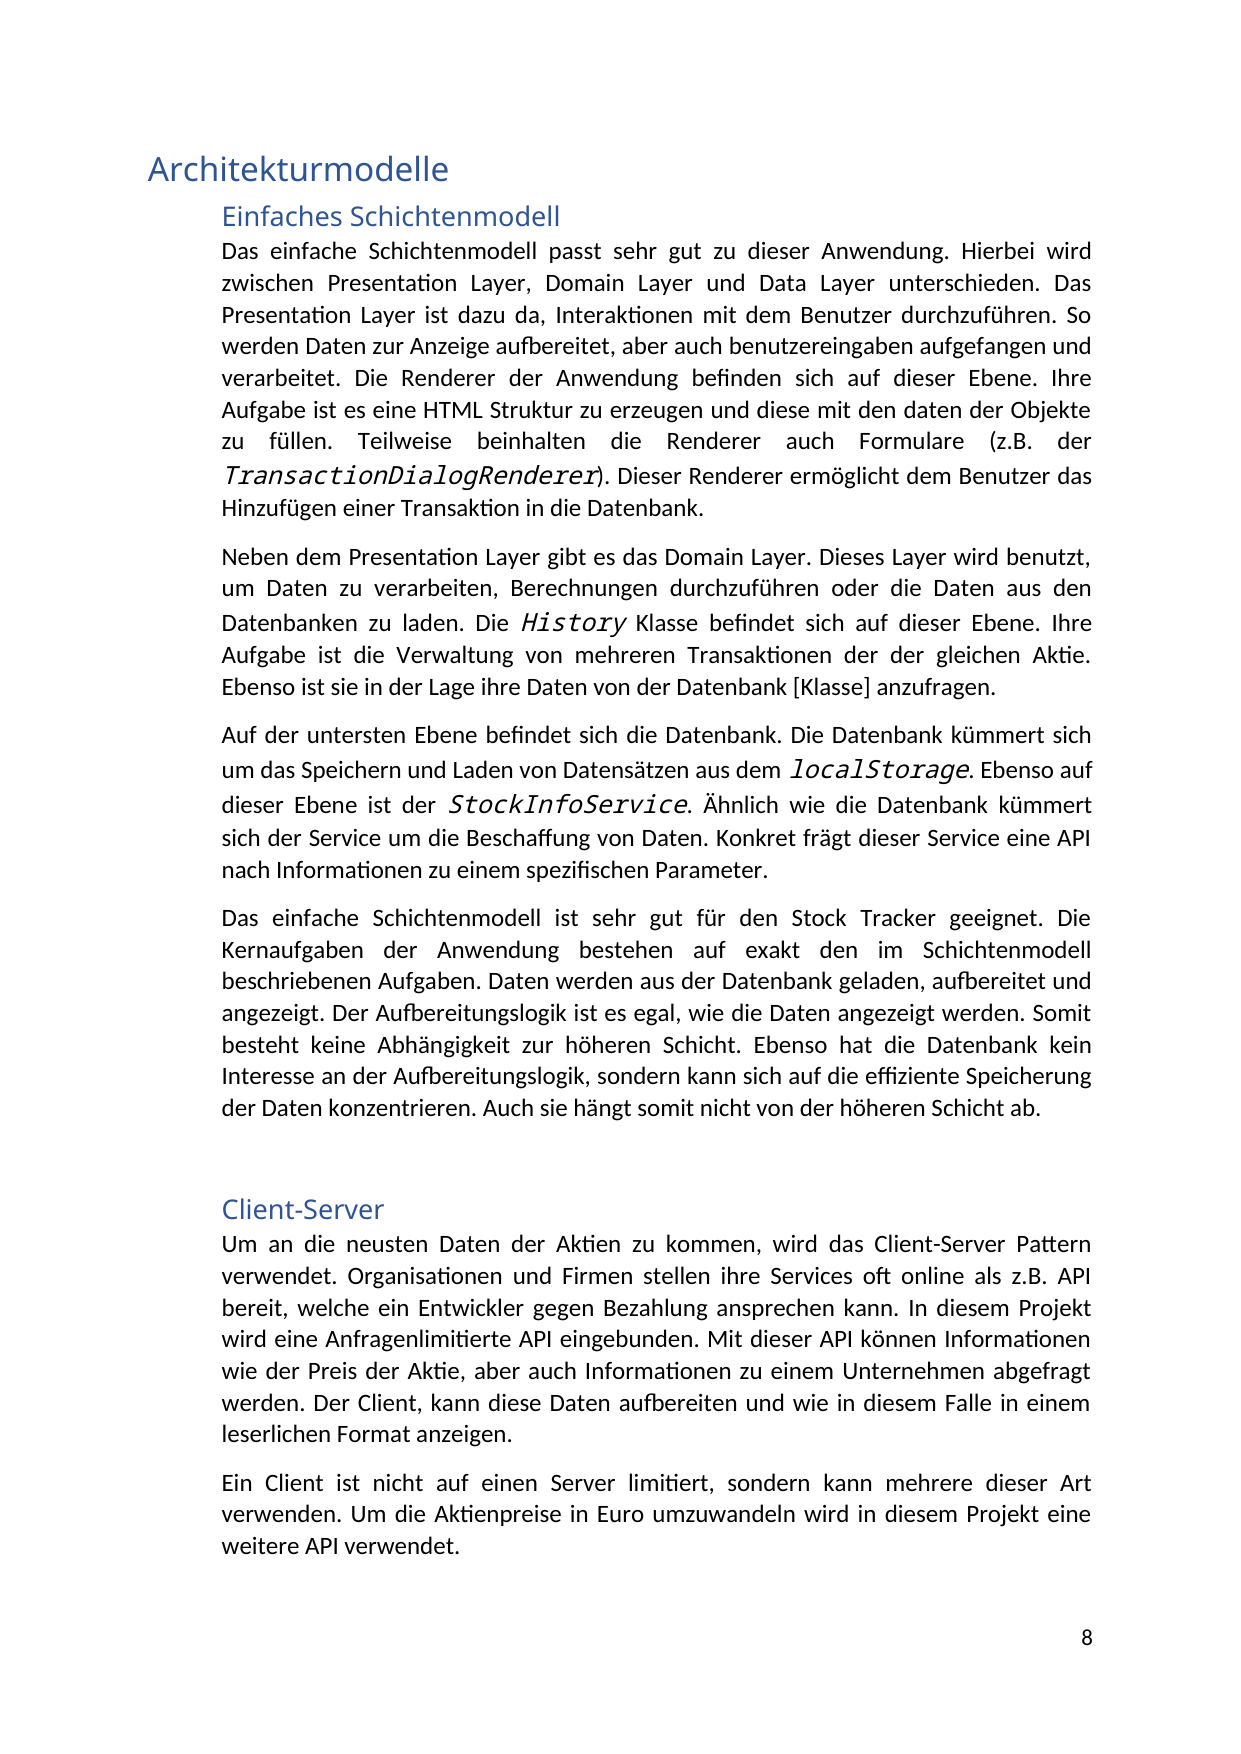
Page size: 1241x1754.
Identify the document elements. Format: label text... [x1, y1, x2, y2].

text Das einfache Schichtenmodell ist sehr gut für den Stock Tracker geeignet. Die Kernaufgaben der Anwendung bestehen auf exakt den im Schichtenmodell beschriebenen Aufgaben. Daten werden aus der Datenbank geladen, aufbereitet und angezeigt. Der Aufbereitungslogik ist es egal, wie die Daten angezeigt werden. Somit besteht keine Abhängigkeit zur höheren Schicht. Ebenso hat die Datenbank kein Interesse an der Aufbereitungslogik, sondern kann sich auf die effiziente Speicherung der Daten konzentrieren. Auch sie hängt somit nicht von der höheren Schicht ab. [221, 902, 1093, 1123]
subtitle Einfaches Schichtenmodell [148, 197, 1093, 234]
subtitle Client-Server [148, 1190, 1093, 1227]
text Auf der untersten Ebene befindet sich die Datenbank. Die Datenbank kümmert sich um das Speichern und Laden von Datensätzen aus dem localStorage. Ebenso auf dieser Ebene ist der StockInfoService. Ähnlich wie die Datenbank kümmert sich der Service um die Beschaffung von Daten. Konkret frägt dieser Service eine API nach Informationen zu einem spezifischen Parameter. [221, 719, 1093, 884]
text Um an die neusten Daten der Aktien zu kommen, wird das Client-Server Pattern verwendet. Organisationen und Firmen stellen ihre Services oft online als z.B. API bereit, welche ein Entwickler gegen Bezahlung ansprechen kann. In diesem Projekt wird eine Anfragenlimitierte API eingebunden. Mit dieser API können Informationen wie der Preis der Aktie, aber auch Informationen zu einem Unternehmen abgefragt werden. Der Client, kann diese Daten aufbereiten und wie in diesem Falle in einem leserlichen Format anzeigen. [221, 1229, 1093, 1449]
text Das einfache Schichtenmodell passt sehr gut zu dieser Anwendung. Hierbei wird zwischen Presentation Layer, Domain Layer und Data Layer unterschieden. Das Presentation Layer ist dazu da, Interaktionen mit dem Benutzer durchzuführen. So werden Daten zur Anzeige aufbereitet, aber auch benutzereingaben aufgefangen und verarbeitet. Die Renderer der Anwendung befinden sich auf dieser Ebene. Ihre Aufgabe ist es eine HTML Struktur zu erzeugen und diese mit den daten der Objekte zu füllen. Teilweise beinhalten die Renderer auch Formulare (z.B. der TransactionDialogRenderer). Dieser Renderer ermöglicht dem Benutzer das Hinzufügen einer Transaktion in die Datenbank. [221, 235, 1093, 523]
subtitle Architekturmodelle [148, 146, 1093, 191]
text Neben dem Presentation Layer gibt es das Domain Layer. Dieses Layer wird benutzt, um Daten zu verarbeiten, Berechnungen durchzuführen oder die Daten aus den Datenbanken zu laden. Die History Klasse befindet sich auf dieser Ebene. Ihre Aufgabe ist die Verwaltung von mehreren Transaktionen der der gleichen Aktie. Ebenso ist sie in der Lage ihre Daten von der Datenbank [Klasse] anzufragen. [221, 541, 1093, 702]
text Ein Client ist nicht auf einen Server limitiert, sondern kann mehrere dieser Art verwenden. Um die Aktienpreise in Euro umzuwandeln wird in diesem Projekt eine weitere API verwendet. [221, 1467, 1093, 1561]
